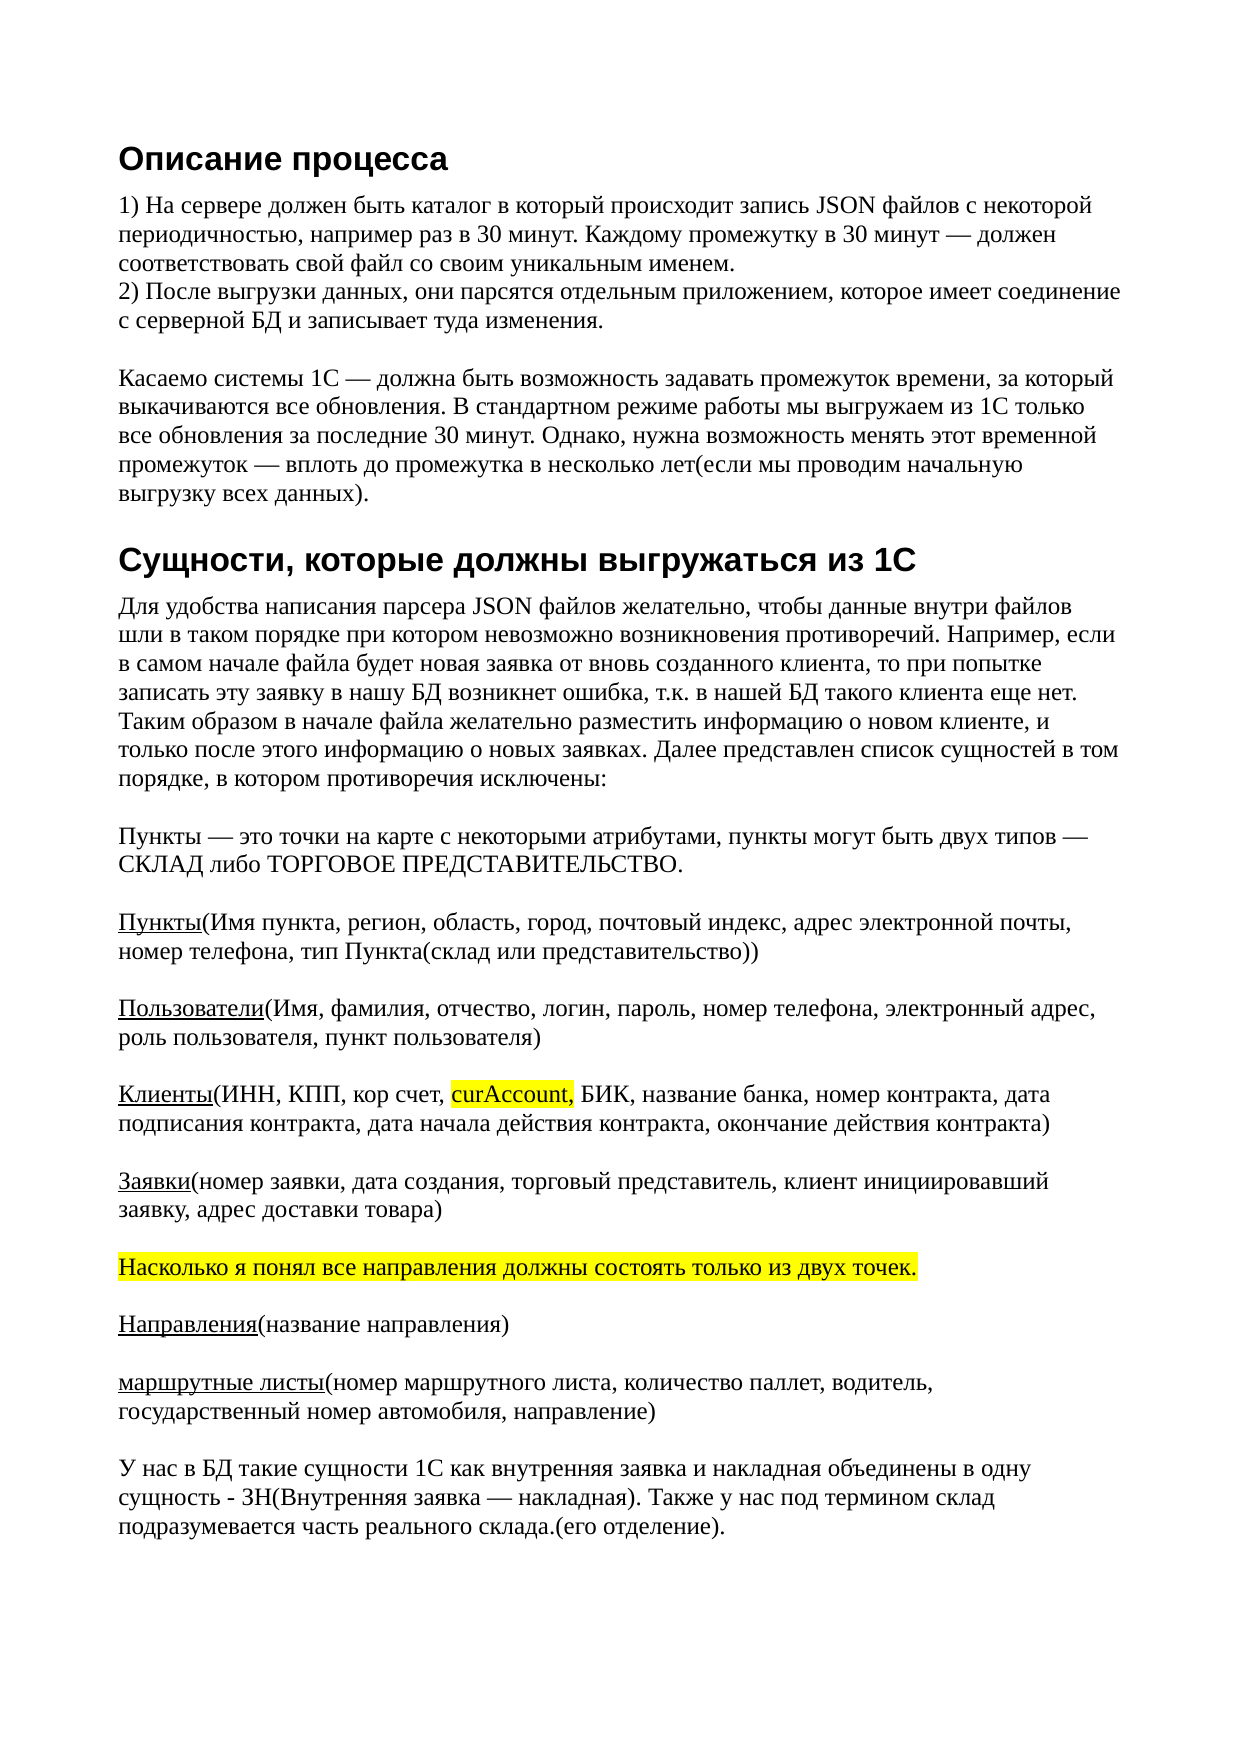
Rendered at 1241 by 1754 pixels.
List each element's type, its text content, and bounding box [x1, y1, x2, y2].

text Пункты(Имя пункта, регион, область, город, почтовый индекс, адрес электронной почты, номер телефона, тип Пункта(склад или представительство)) [118, 907, 1122, 964]
text Направления(название направления) [118, 1309, 1122, 1338]
subtitle Описание процесса [118, 139, 1122, 178]
text Пользователи(Имя, фамилия, отчество, логин, пароль, номер телефона, электронный адрес, роль пользователя, пункт пользователя) [118, 993, 1122, 1051]
text Клиенты(ИНН, КПП, кор счет, curAccount, БИК, название банка, номер контракта, дата подписания контракта, дата начала действия контракта, окончание действия контракта) [118, 1079, 1122, 1137]
text У нас в БД такие сущности 1С как внутренняя заявка и накладная объединены в одну сущность - ЗН(Внутренняя заявка — накладная). Также у нас под термином склад подразумевается часть реального склада.(его отделение). [118, 1453, 1122, 1539]
text Пункты — это точки на карте с некоторыми атрибутами, пункты могут быть двух типов — СКЛАД либо ТОРГОВОЕ ПРЕДСТАВИТЕЛЬСТВО. [118, 821, 1122, 878]
text Касаемо системы 1С — должна быть возможность задавать промежуток времени, за который выкачиваются все обновления. В стандартном режиме работы мы выгружаем из 1С только все обновления за последние 30 минут. Однако, нужна возможность менять этот временной промежуток — вплоть до промежутка в несколько лет(если мы проводим начальную выгрузку всех данных). [118, 363, 1122, 506]
text 1) На сервере должен быть каталог в который происходит запись JSON файлов с некоторой периодичностью, например раз в 30 минут. Каждому промежутку в 30 минут — должен соответствовать свой файл со своим уникальным именем. [118, 190, 1122, 276]
text Заявки(номер заявки, дата создания, торговый представитель, клиент инициировавший заявку, адрес доставки товара) [118, 1166, 1122, 1223]
text 2) После выгрузки данных, они парсятся отдельным приложением, которое имеет соединение с серверной БД и записывает туда изменения. [118, 276, 1122, 334]
text маршрутные листы(номер маршрутного листа, количество паллет, водитель, государственный номер автомобиля, направление) [118, 1367, 1122, 1424]
text Для удобства написания парсера JSON файлов желательно, чтобы данные внутри файлов шли в таком порядке при котором невозможно возникновения противоречий. Например, если в самом начале файла будет новая заявка от вновь созданного клиента, то при попытке записать эту заявку в нашу БД возникнет ошибка, т.к. в нашей БД такого клиента еще нет. Таким образом в начале файла желательно разместить информацию о новом клиенте, и только после этого информацию о новых заявках. Далее представлен список сущностей в том порядке, в котором противоречия исключены: [118, 591, 1122, 792]
subtitle Сущности, которые должны выгружаться из 1С [118, 540, 1122, 578]
text Насколько я понял все направления должны состоять только из двух точек. [118, 1252, 1122, 1281]
